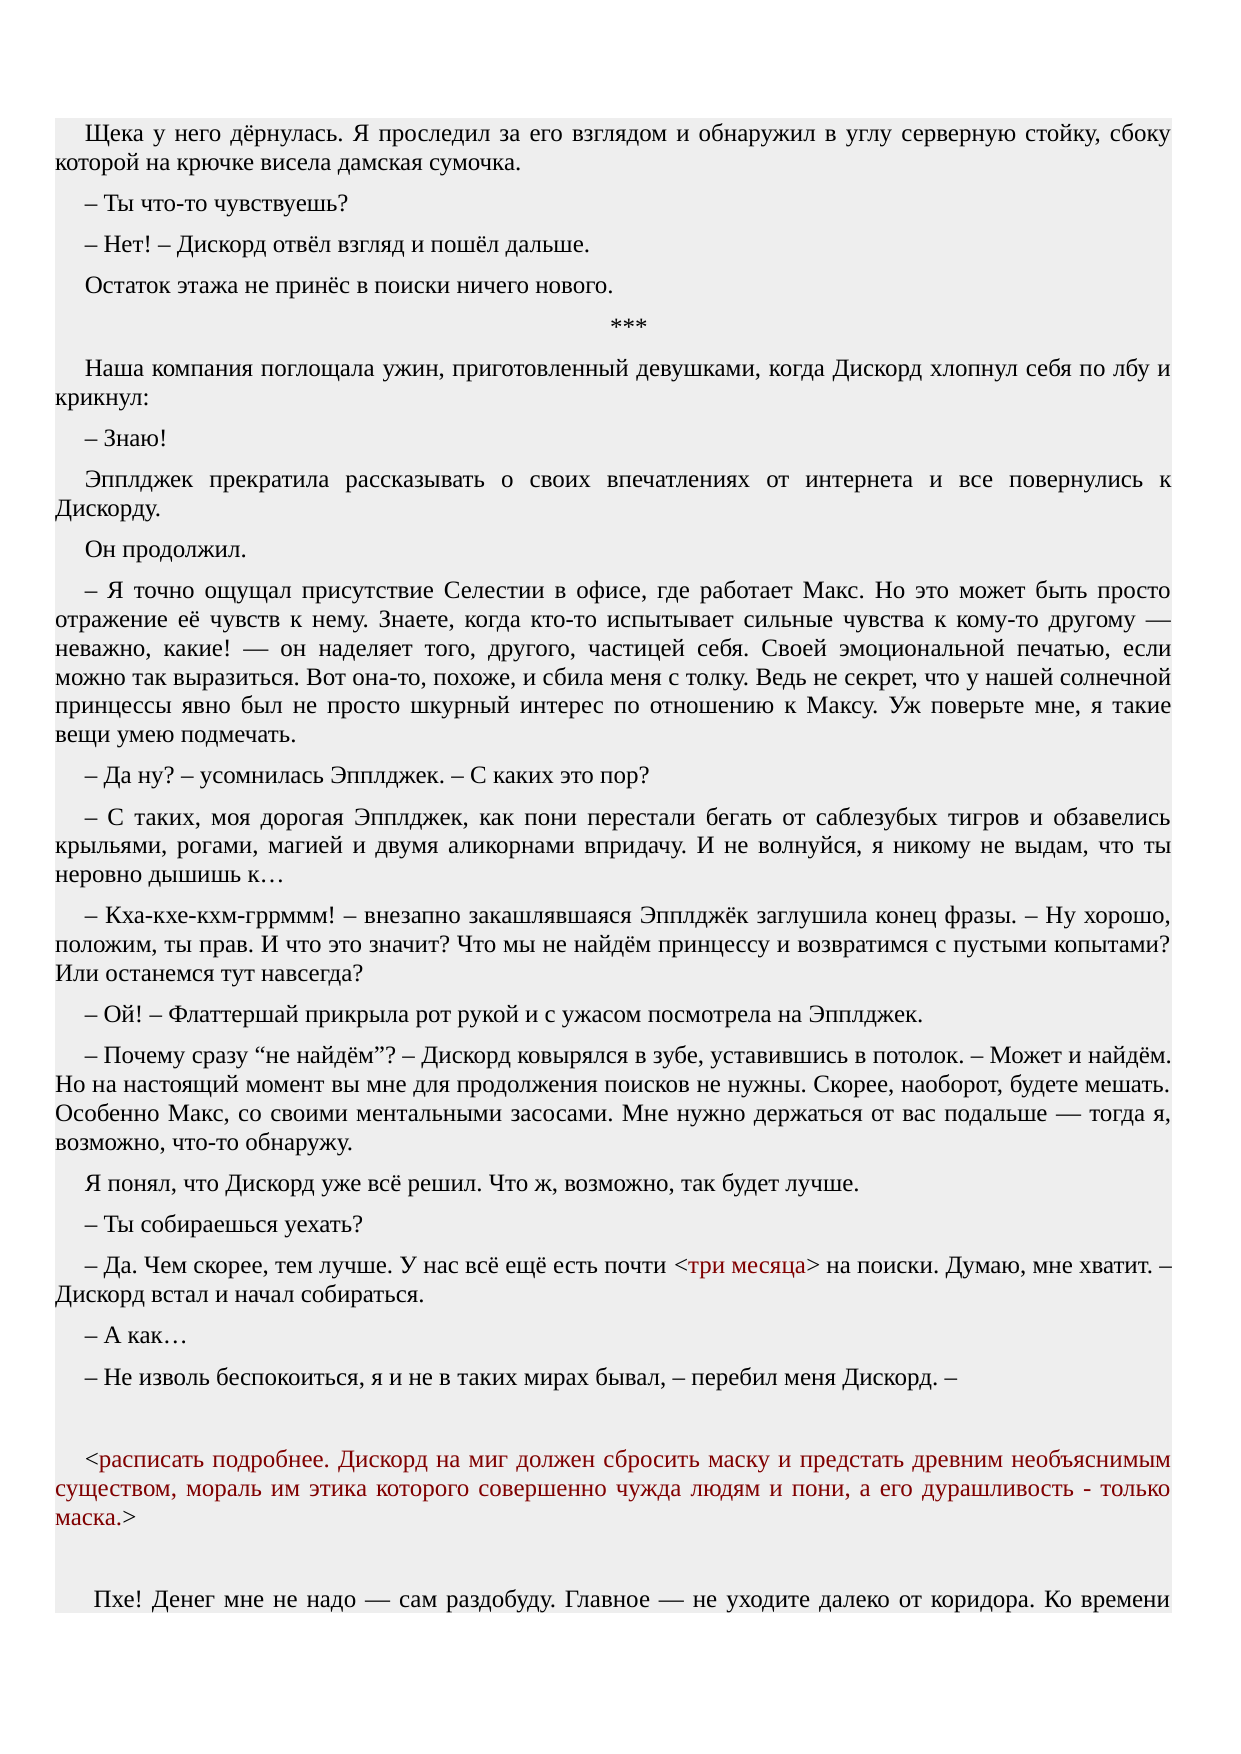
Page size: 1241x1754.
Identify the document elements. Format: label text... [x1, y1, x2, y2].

text – Ты что-то чувствуешь? [55, 188, 1172, 217]
text – Ой! – Флаттершай прикрыла рот рукой и с ужасом посмотрела на Эпплджек. [55, 999, 1172, 1028]
text <расписать подробнее. Дискорд на миг должен сбросить маску и предстать древним необъяснимым существом, мораль им этика которого совершенно чужда людям и пони, а его дурашливость - только маска.> [55, 1444, 1172, 1531]
text *** [55, 312, 1172, 341]
text – Почему сразу “не найдём”? – Дискорд ковырялся в зубе, уставившись в потолок. – Может и найдём. Но на настоящий момент вы мне для продолжения поисков не нужны. Скорее, наоборот, будете мешать. Особенно Макс, со своими ментальными засосами. Мне нужно держаться от вас подальше — тогда я, возможно, что-то обнаружу. [55, 1041, 1172, 1156]
text – А как… [55, 1321, 1172, 1349]
text – Я точно ощущал присутствие Селестии в офисе, где работает Макс. Но это может быть просто отражение её чувств к нему. Знаете, когда кто-то испытывает сильные чувства к кому-то другому — неважно, какие! — он наделяет того, другого, частицей себя. Своей эмоциональной печатью, если можно так выразиться. Вот она-то, похоже, и сбила меня с толку. Ведь не секрет, что у нашей солнечной принцессы явно был не просто шкурный интерес по отношению к Максу. Уж поверьте мне, я такие вещи умею подмечать. [55, 576, 1172, 748]
text – Да. Чем скорее, тем лучше. У нас всё ещё есть почти <три месяца> на поиски. Думаю, мне хватит. – Дискорд встал и начал собираться. [55, 1251, 1172, 1308]
text – Кха-кхе-кхм-гррммм! – внезапно закашлявшаяся Эпплджёк заглушила конец фразы. – Ну хорошо, положим, ты прав. И что это значит? Что мы не найдём принцессу и возвратимся с пустыми копытами? Или останемся тут навсегда? [55, 901, 1172, 987]
text – Не изволь беспокоиться, я и не в таких мирах бывал, – перебил меня Дискорд. – [55, 1362, 1172, 1391]
text Я понял, что Дискорд уже всё решил. Что ж, возможно, так будет лучше. [55, 1168, 1172, 1197]
text Эпплджек прекратила рассказывать о своих впечатлениях от интернета и все повернулись к Дискорду. [55, 464, 1172, 522]
text Он продолжил. [55, 534, 1172, 563]
text Остаток этажа не принёс в поиски ничего нового. [55, 271, 1172, 299]
text – Знаю! [55, 423, 1172, 452]
text – С таких, моя дорогая Эпплджек, как пони перестали бегать от саблезубых тигров и обзавелись крыльями, рогами, магией и двумя аликорнами впридачу. И не волнуйся, я никому не выдам, что ты неровно дышишь к… [55, 802, 1172, 888]
text Пхе! Денег мне не надо — сам раздобуду. Главное — не уходите далеко от коридора. Ко времени [55, 1584, 1172, 1613]
text – Нет! – Дискорд отвёл взгляд и пошёл дальше. [55, 229, 1172, 258]
text – Да ну? – усомнилась Эпплджек. – С каких это пор? [55, 761, 1172, 789]
text – Ты собираешься уехать? [55, 1209, 1172, 1238]
text Наша компания поглощала ужин, приготовленный девушками, когда Дискорд хлопнул себя по лбу и крикнул: [55, 353, 1172, 411]
text Щека у него дёрнулась. Я проследил за его взглядом и обнаружил в углу серверную стойку, сбоку которой на крючке висела дамская сумочка. [55, 118, 1172, 176]
